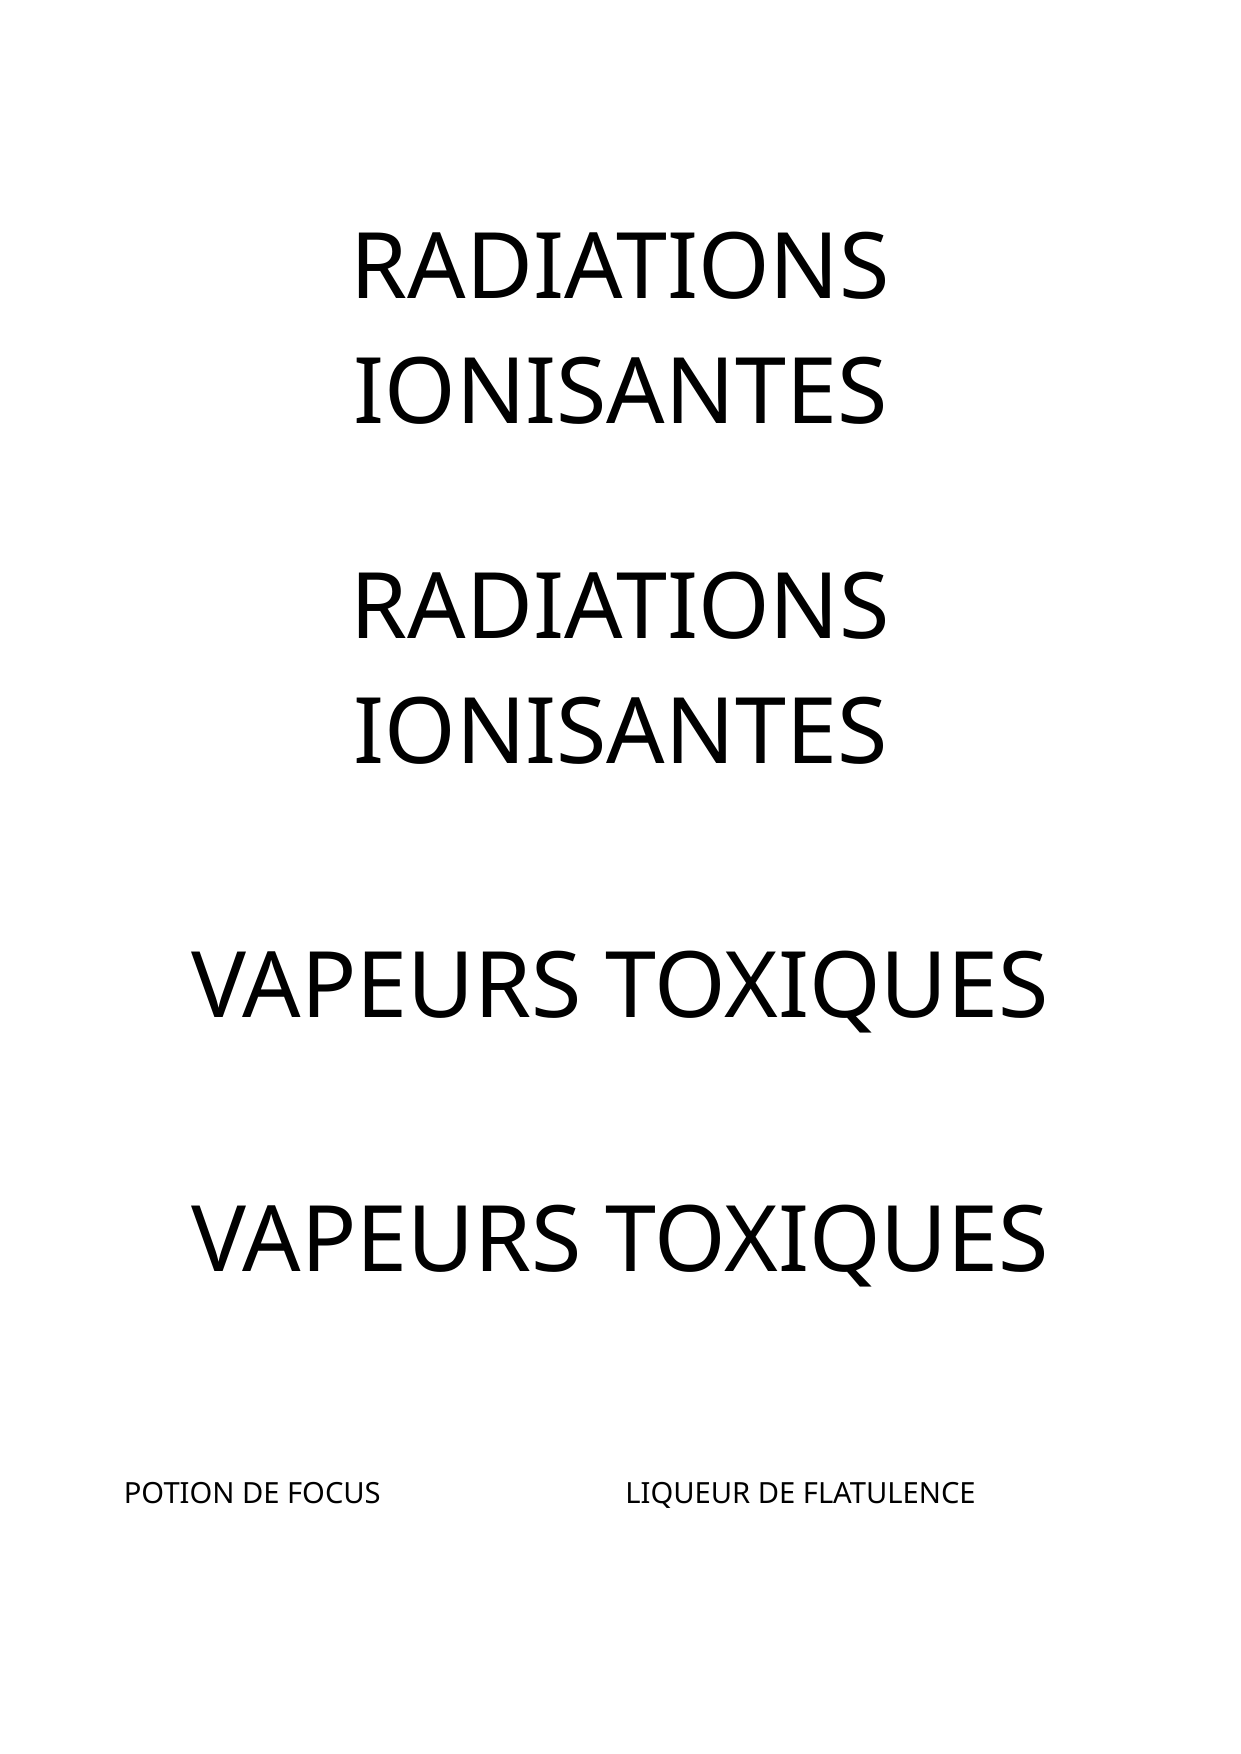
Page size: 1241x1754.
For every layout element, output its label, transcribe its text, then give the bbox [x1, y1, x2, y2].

table_header LIQUEUR DE FLATULENCE [619, 1455, 1128, 1568]
text RADIATIONS IONISANTES [112, 540, 1128, 790]
table_header POTION DE FOCUS [118, 1455, 619, 1568]
text VAPEURS TOXIQUES [112, 919, 1128, 1044]
text RADIATIONS IONISANTES [112, 201, 1128, 450]
text VAPEURS TOXIQUES [112, 1173, 1128, 1298]
